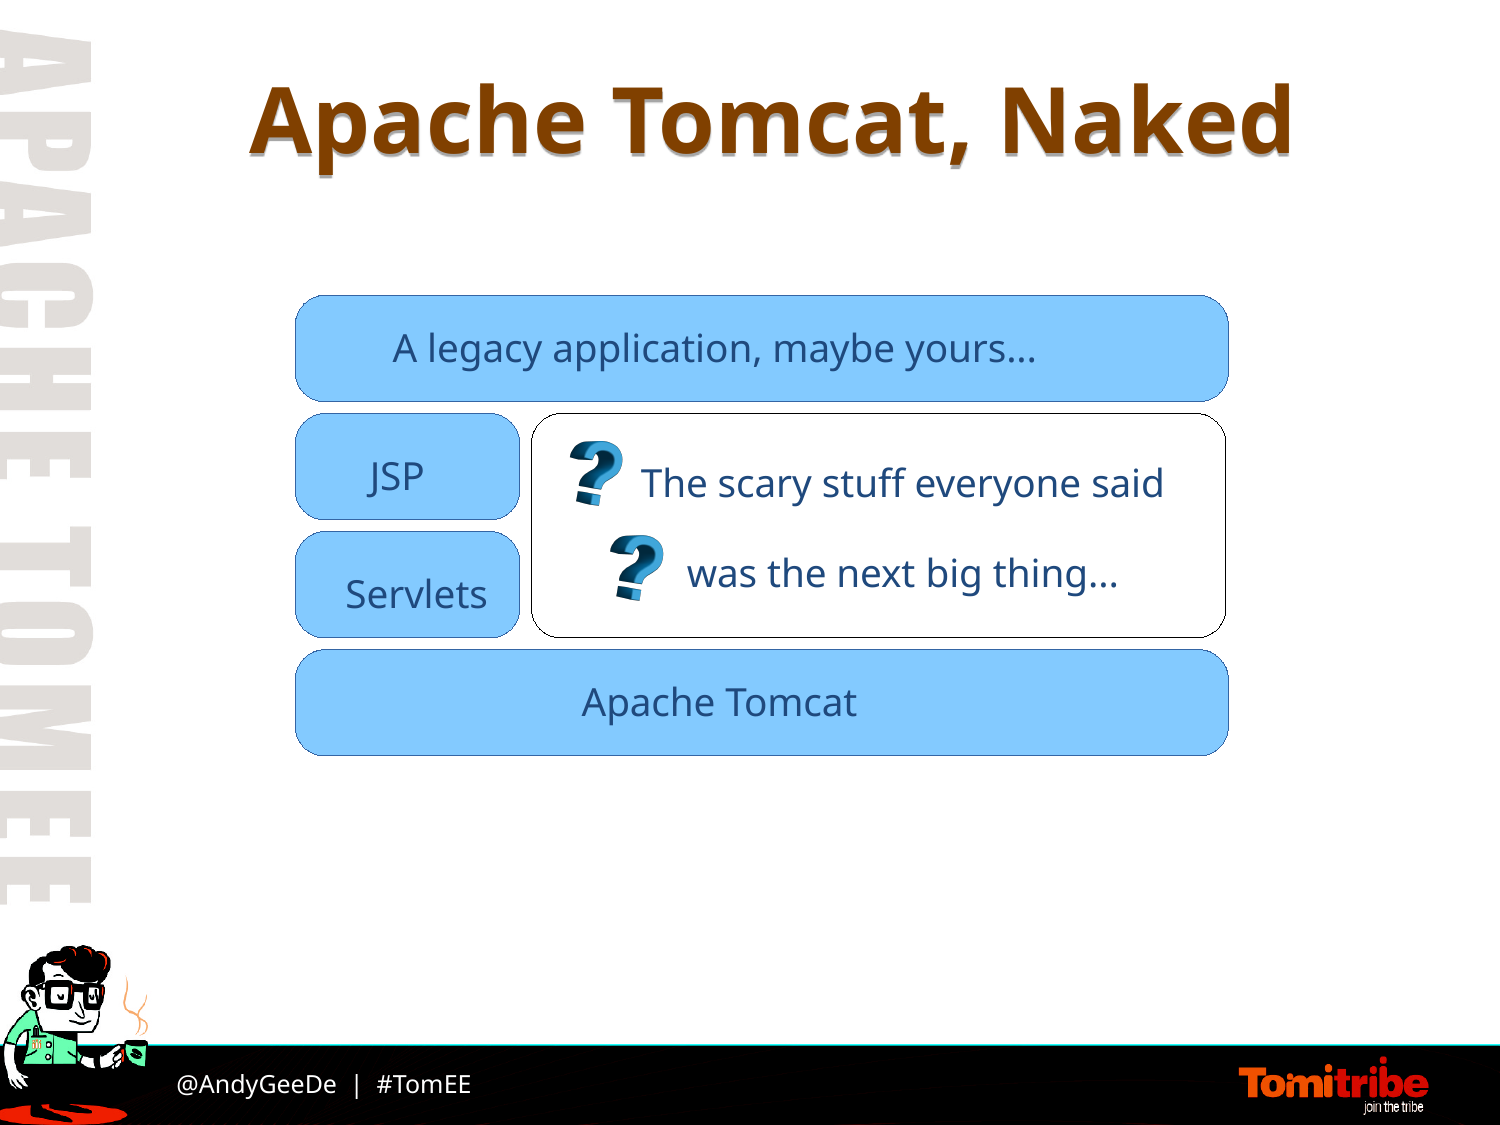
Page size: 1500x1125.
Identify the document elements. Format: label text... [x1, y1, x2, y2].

text_box [295, 413, 520, 520]
text_box [304, 630, 511, 638]
text_box Apache Tomcat [531, 637, 1123, 738]
text_box A legacy application, maybe yours... [342, 283, 1264, 384]
title Apache Tomcat, Naked [70, 45, 1477, 189]
text_box [295, 649, 1229, 756]
text_box The scary stuff everyone said was the next big thing... [590, 418, 1226, 603]
text_box JSP [319, 412, 456, 512]
text_box [295, 295, 1226, 402]
text_box Servlets [295, 530, 512, 630]
text_box @AndyGeeDe | #TomEE [161, 1060, 661, 1107]
picture [0, 0, 1500, 1125]
text_box [512, 541, 520, 629]
